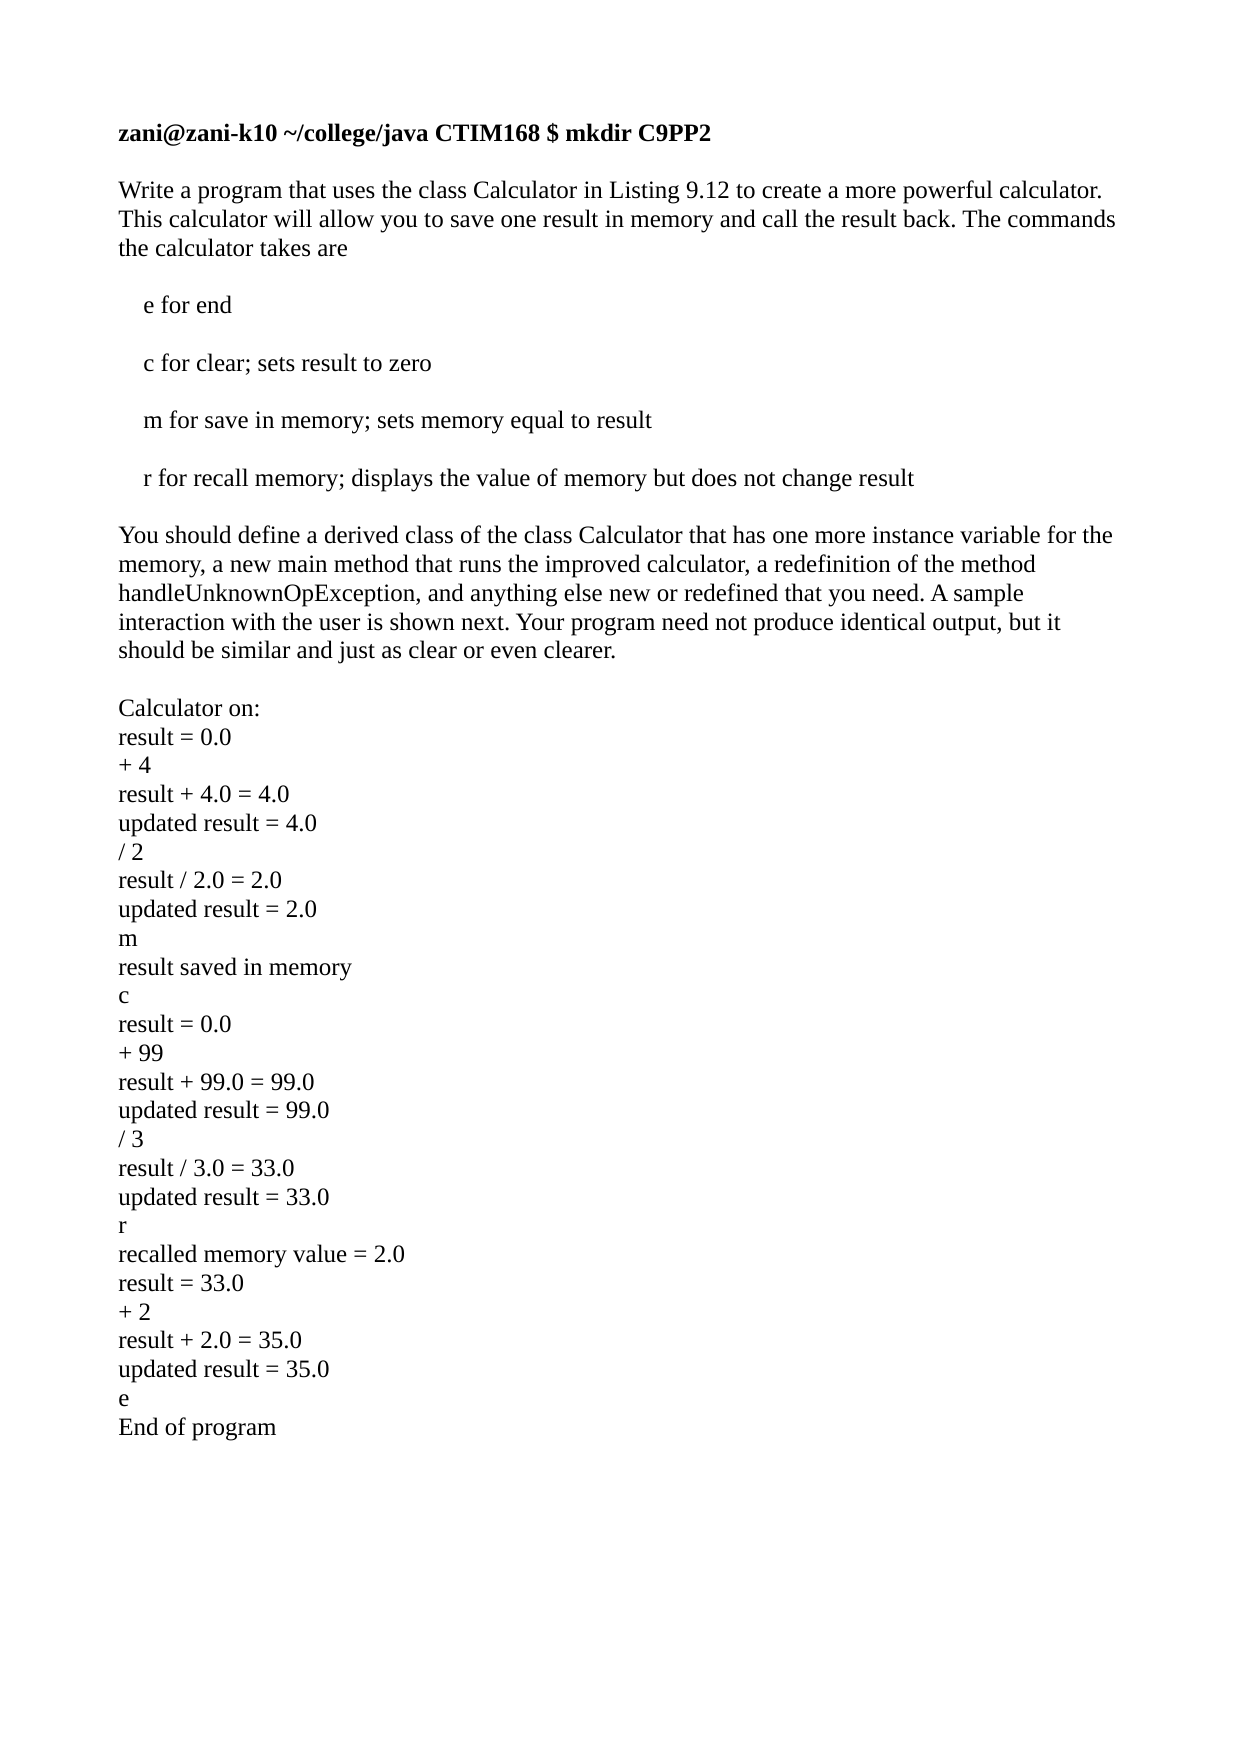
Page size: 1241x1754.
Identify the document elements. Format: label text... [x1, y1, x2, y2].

text + 2 [118, 1297, 1122, 1326]
text c [118, 981, 1122, 1009]
text result = 33.0 [118, 1268, 1122, 1297]
text result saved in memory [118, 952, 1122, 981]
text Write a program that uses the class Calculator in Listing 9.12 to create a more powerful calculator. This calculator will allow you to save one result in memory and call the result back. The commands the calculator takes are [118, 176, 1122, 262]
text m for save in memory; sets memory equal to result [118, 406, 1122, 434]
text Calculator on: [118, 693, 1122, 722]
text updated result = 35.0 [118, 1354, 1122, 1383]
text r for recall memory; displays the value of memory but does not change result [118, 463, 1122, 492]
text result / 2.0 = 2.0 [118, 866, 1122, 894]
text r [118, 1211, 1122, 1239]
text updated result = 2.0 [118, 894, 1122, 923]
text result / 3.0 = 33.0 [118, 1153, 1122, 1182]
text updated result = 4.0 [118, 808, 1122, 837]
text + 99 [118, 1038, 1122, 1067]
text e [118, 1383, 1122, 1412]
text zani@zani-k10 ~/college/java CTIM168 $ mkdir C9PP2 [118, 118, 1122, 147]
text result + 4.0 = 4.0 [118, 779, 1122, 808]
text updated result = 99.0 [118, 1096, 1122, 1124]
text / 3 [118, 1124, 1122, 1153]
text + 4 [118, 751, 1122, 779]
text m [118, 923, 1122, 952]
text result = 0.0 [118, 1009, 1122, 1038]
text You should define a derived class of the class Calculator that has one more instance variable for the memory, a new main method that runs the improved calculator, a redefinition of the method handleUnknownOpException, and anything else new or redefined that you need. A sample interaction with the user is shown next. Your program need not produce identical output, but it should be similar and just as clear or even clearer. [118, 521, 1122, 664]
text updated result = 33.0 [118, 1182, 1122, 1211]
text recalled memory value = 2.0 [118, 1239, 1122, 1268]
text e for end [118, 291, 1122, 319]
text result + 2.0 = 35.0 [118, 1326, 1122, 1354]
text result + 99.0 = 99.0 [118, 1067, 1122, 1096]
text / 2 [118, 837, 1122, 866]
text End of program [118, 1412, 1122, 1441]
text result = 0.0 [118, 722, 1122, 751]
text c for clear; sets result to zero [118, 348, 1122, 377]
